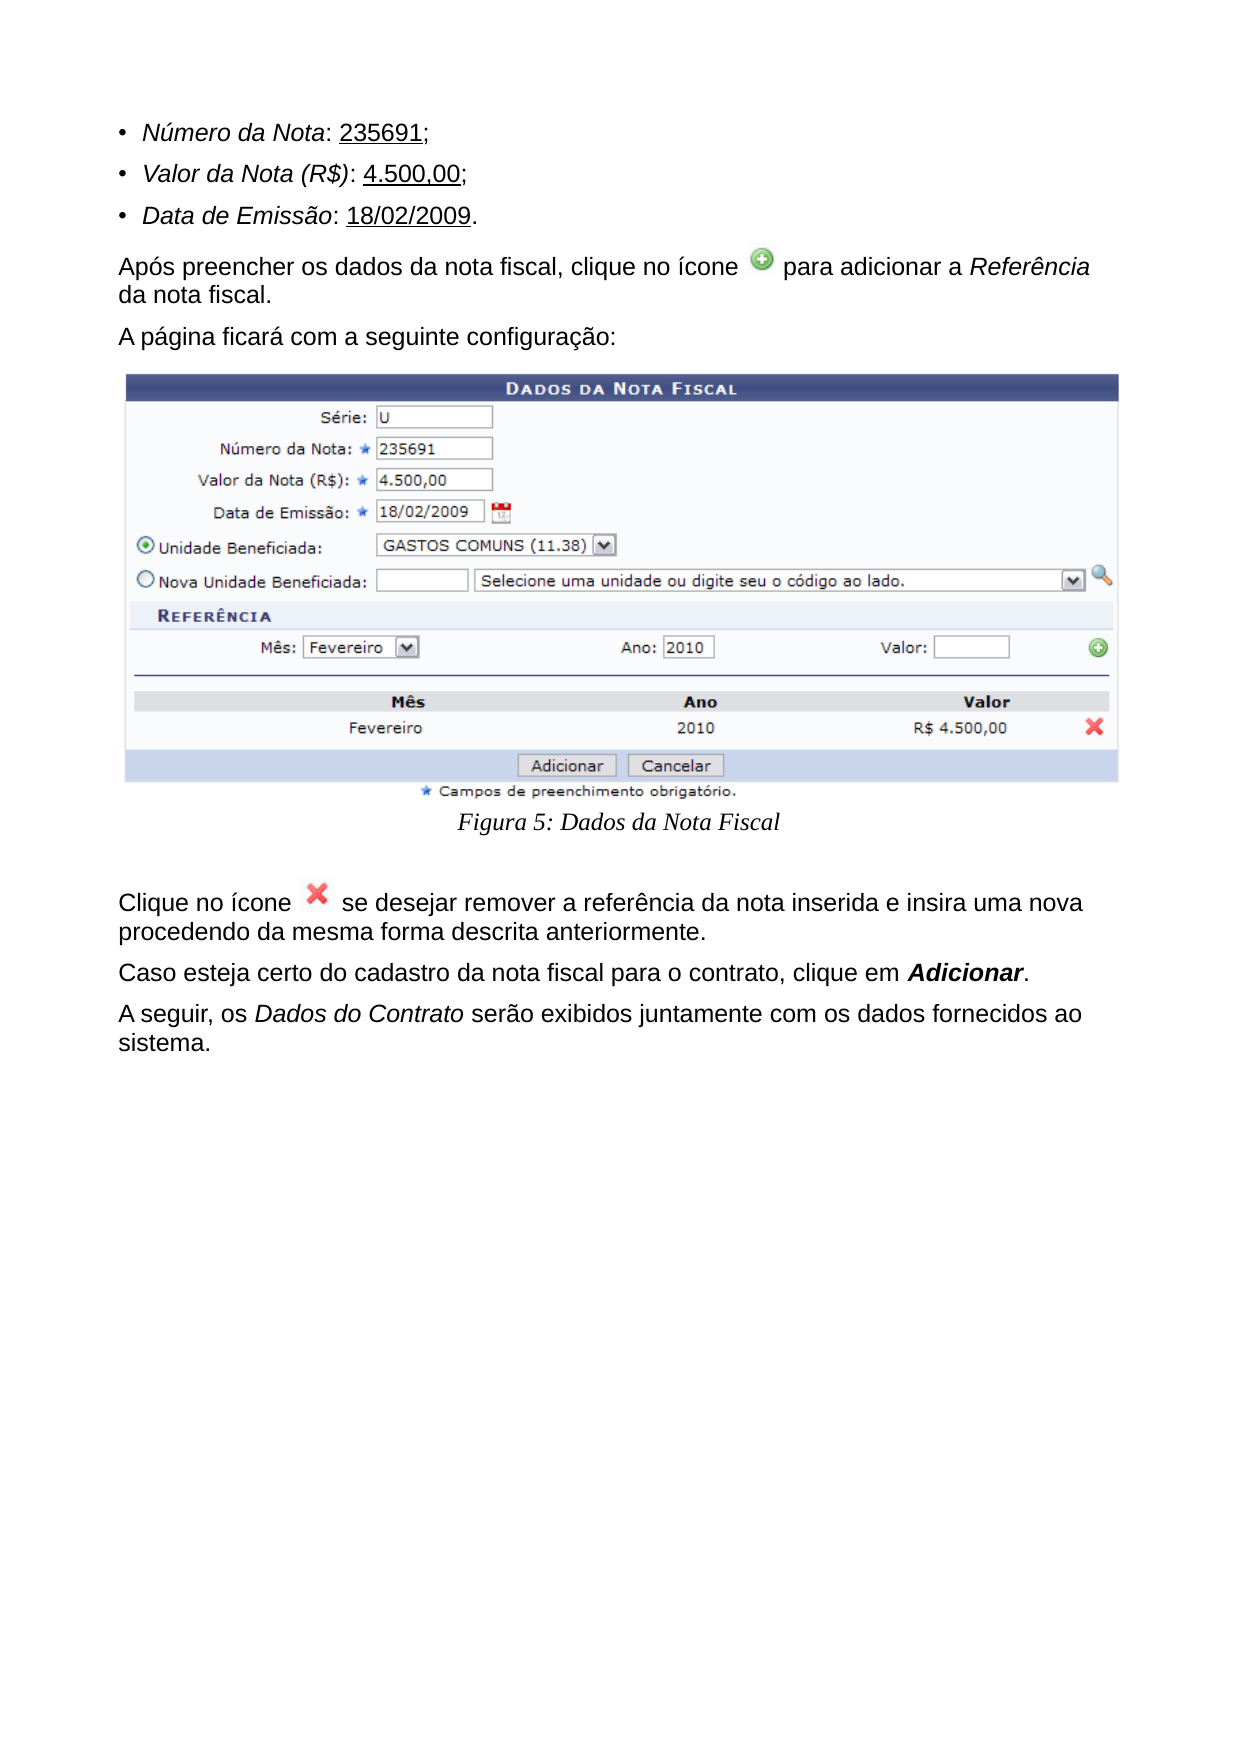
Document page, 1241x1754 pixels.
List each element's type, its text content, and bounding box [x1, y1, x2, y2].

text Figura 5: Dados da Nota Fiscal [118, 807, 1122, 836]
text A seguir, os Dados do Contrato serão exibidos juntamente com os dados fornecidos ao sistema. [118, 999, 1122, 1057]
picture [118, 362, 1123, 807]
text Clique no ícone se desejar remover a referência da nota inserida e insira uma nova procedendo da mesma forma descrita anteriormente. [118, 877, 1122, 945]
text Caso esteja certo do cadastro da nota fiscal para o contrato, clique em Adicionar. [118, 958, 1122, 987]
text Após preencher os dados da nota fiscal, clique no ícone para adicionar a Referência da nota fiscal. [118, 242, 1122, 309]
picture [298, 877, 335, 912]
list Data de Emissão: 18/02/2009. [118, 201, 1122, 230]
list Valor da Nota (R$): 4.500,00; [118, 159, 1122, 188]
picture [746, 242, 777, 275]
text A página ficará com a seguinte configuração: [118, 322, 1122, 350]
list Número da Nota: 235691; [118, 118, 1122, 147]
